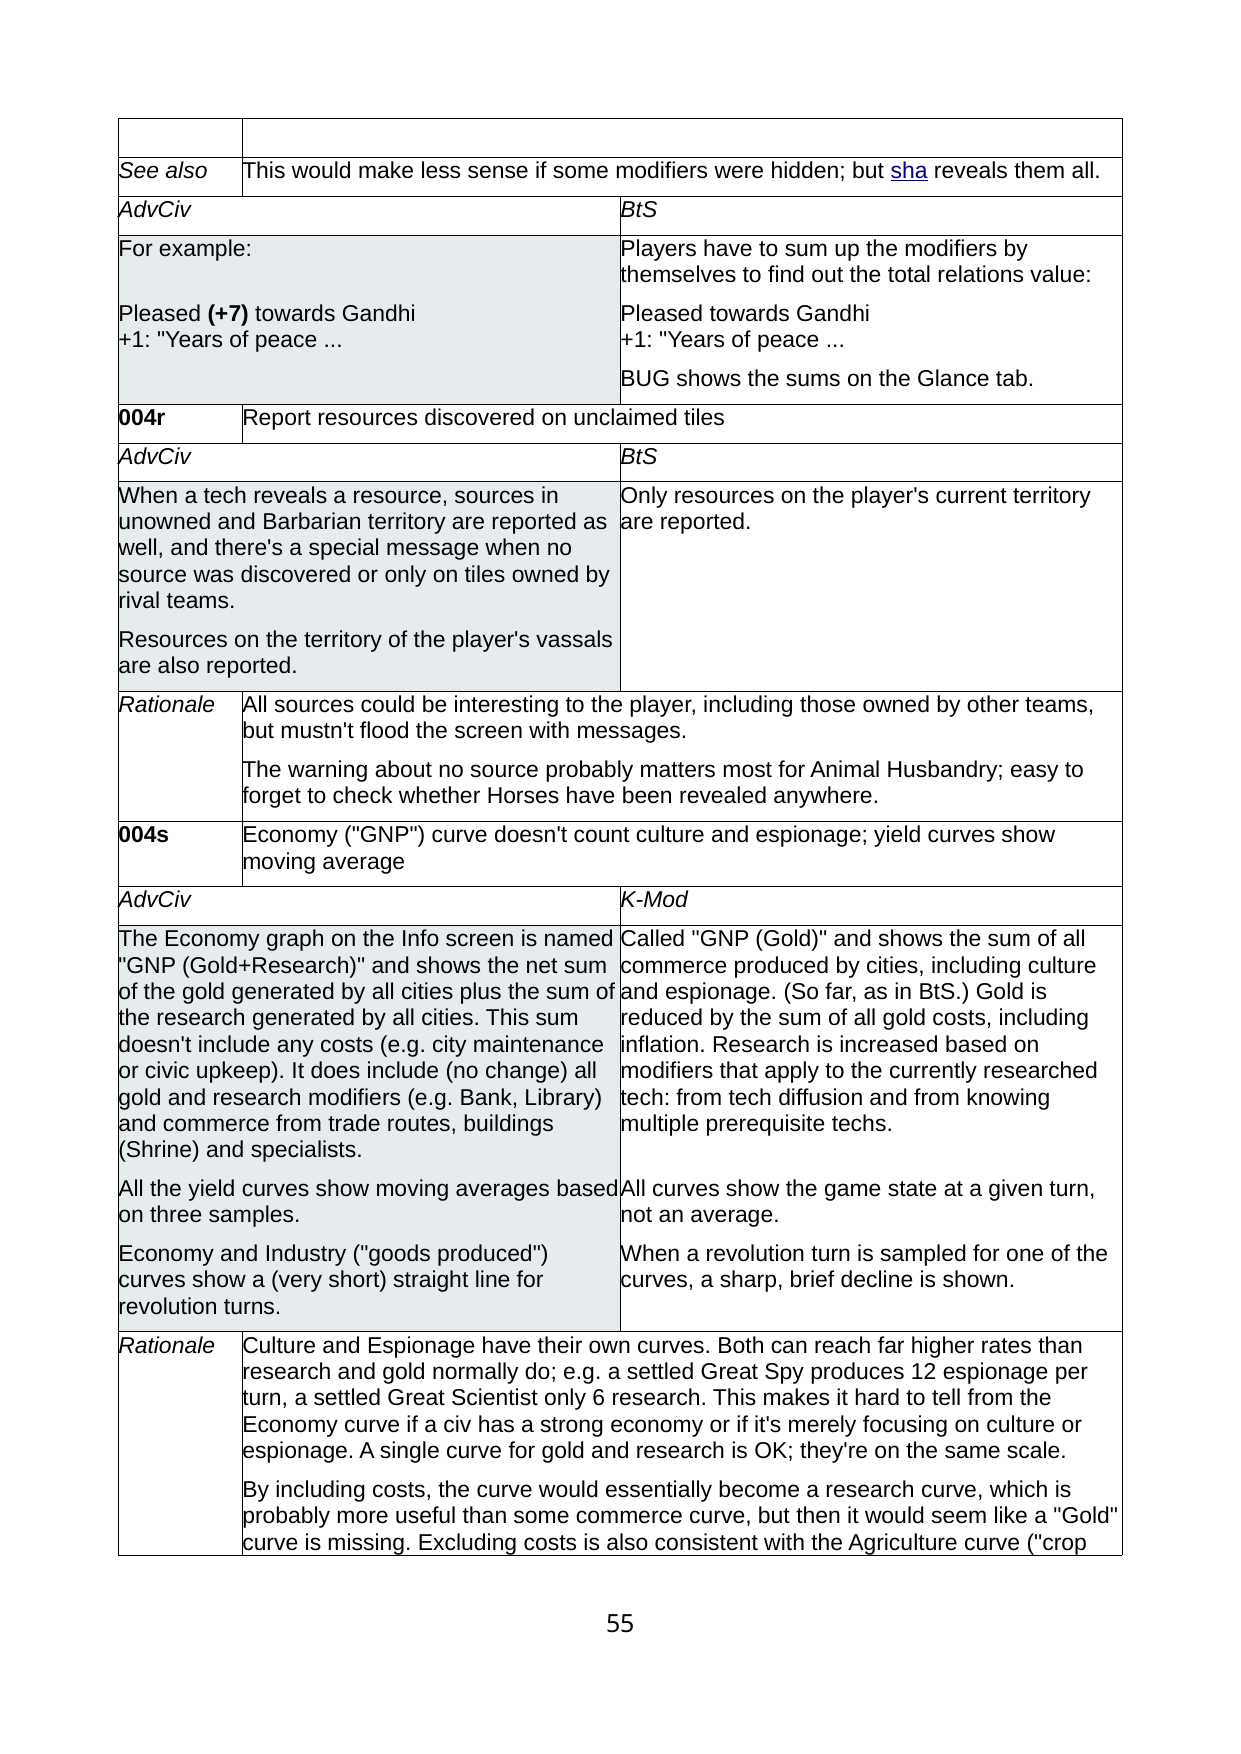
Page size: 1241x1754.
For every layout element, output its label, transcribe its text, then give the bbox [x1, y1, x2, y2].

table_cell Players have to sum up the modifiers by themselves to find out the total relations value: Pleased towards Gandhi +1: "Years of peace ... BUG shows the sums on the Glance tab. [621, 236, 1122, 404]
table_cell AdvCiv [119, 444, 620, 481]
table_cell Rationale [119, 692, 242, 821]
table_cell Only resources on the player's current territory are reported. [621, 482, 1122, 691]
table_cell Rationale [119, 1332, 242, 1555]
table_cell [243, 119, 1122, 157]
table_cell Culture and Espionage have their own curves. Both can reach far higher rates than research and gold normally do; e.g. a settled Great Spy produces 12 espionage per turn, a settled Great Scientist only 6 research. This makes it hard to tell from the Economy curve if a civ has a strong economy or if it's merely focusing on culture or espionage. A single curve for gold and research is OK; they're on the same scale. By including costs, the curve would essentially become a research curve, which is probably more useful than some commerce curve, but then it would seem like a "Gold" curve is missing. Excluding costs is also consistent with the Agriculture curve ("crop [243, 1332, 1122, 1555]
table_cell 004s [119, 822, 242, 886]
table_cell Economy ("GNP") curve doesn't count culture and espionage; yield curves show moving average [243, 822, 1122, 886]
table_cell The Economy graph on the Info screen is named "GNP (Gold+Research)" and shows the net sum of the gold generated by all cities plus the sum of the research generated by all cities. This sum doesn't include any costs (e.g. city maintenance or civic upkeep). It does include (no change) all gold and research modifiers (e.g. Bank, Library) and commerce from trade routes, buildings (Shrine) and specialists. All the yield curves show moving averages based on three samples. Economy and Industry ("goods produced") curves show a (very short) straight line for revolution turns. [119, 926, 620, 1331]
table_cell [119, 119, 242, 157]
table_cell Report resources discovered on unclaimed tiles [243, 405, 1122, 443]
table_cell BtS [621, 444, 1122, 481]
table_cell AdvCiv [119, 197, 620, 235]
table_cell When a tech reveals a resource, sources in unowned and Barbarian territory are reported as well, and there's a special message when no source was discovered or only on tiles owned by rival teams. Resources on the territory of the player's vassals are also reported. [119, 482, 620, 691]
table_cell BtS [621, 197, 1122, 235]
table_cell K-Mod [621, 887, 1122, 925]
table_cell All sources could be interesting to the player, including those owned by other teams, but mustn't flood the screen with messages. The warning about no source probably matters most for Animal Husbandry; easy to forget to check whether Horses have been revealed anywhere. [243, 692, 1122, 821]
table_cell This would make less sense if some modifiers were hidden; but sha reveals them all. [243, 158, 1122, 196]
table_cell 004r [119, 405, 242, 443]
table_cell Called "GNP (Gold)" and shows the sum of all commerce produced by cities, including culture and espionage. (So far, as in BtS.) Gold is reduced by the sum of all gold costs, including inflation. Research is increased based on modifiers that apply to the currently researched tech: from tech diffusion and from knowing multiple prerequisite techs. All curves show the game state at a given turn, not an average. When a revolution turn is sampled for one of the curves, a sharp, brief decline is shown. [621, 926, 1122, 1331]
table_cell See also [119, 158, 242, 196]
table_cell For example: Pleased (+7) towards Gandhi +1: "Years of peace ... [119, 236, 620, 404]
table_cell AdvCiv [119, 887, 620, 925]
